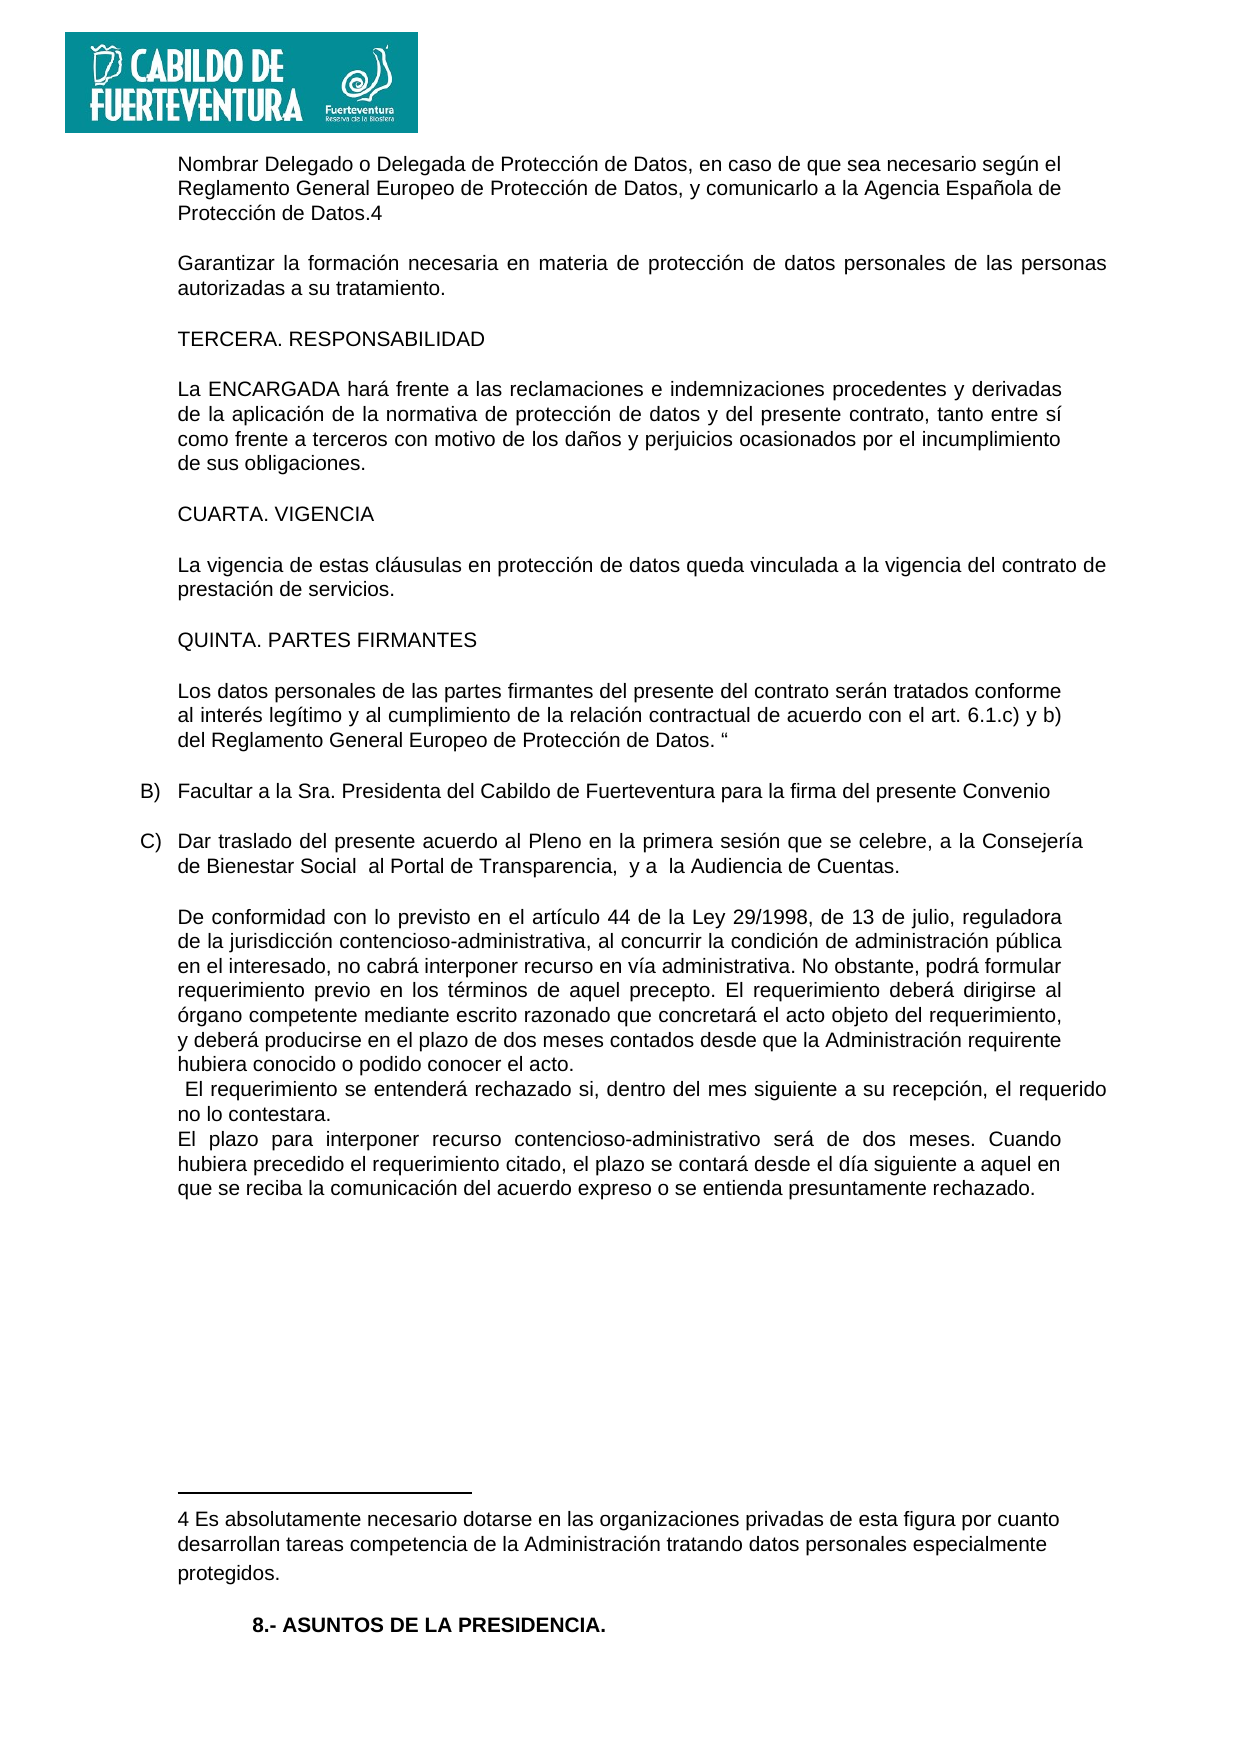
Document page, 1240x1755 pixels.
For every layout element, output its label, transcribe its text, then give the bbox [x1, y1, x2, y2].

picture [65, 32, 418, 133]
text Los datos personales de las partes firmantes del presente del contrato serán tratados conforme al interés legítimo y al cumplimiento de la relación contractual de acuerdo con el art. 6.1.c) y b) del Reglamento General Europeo de Protección de Datos. “ [177, 678, 1063, 752]
text El plazo para interponer recurso contencioso-administrativo será de dos meses. Cuando hubiera precedido el requerimiento citado, el plazo se contará desde el día siguiente a aquel en que se reciba la comunicación del acuerdo expreso o se entienda presuntamente rechazado. [177, 1127, 1063, 1200]
list Dar traslado del presente acuerdo al Pleno en la primera sesión que se celebre, a la Consejería de Bienestar Social al Portal de Transparencia, y a la Audiencia de Cuentas. [140, 829, 1085, 878]
text Nombrar Delegado o Delegada de Protección de Datos, en caso de que sea necesario según el Reglamento General Europeo de Protección de Datos, y comunicarlo a la Agencia Española de Protección de Datos.4 [177, 151, 1063, 224]
text QUINTA. PARTES FIRMANTES [177, 628, 932, 652]
text De conformidad con lo previsto en el artículo 44 de la Ley 29/1998, de 13 de julio, reguladora de la jurisdicción contencioso-administrativa, al concurrir la condición de administración pública en el interesado, no cabrá interponer recurso en vía administrativa. No obstante, podrá formular requerimiento previo en los términos de aquel precepto. El requerimiento deberá dirigirse al órgano competente mediante escrito razonado que concretará el acto objeto del requerimiento, y deberá producirse en el plazo de dos meses contados desde que la Administración requirente hubiera conocido o podido conocer el acto. [177, 904, 1063, 1076]
text La ENCARGADA hará frente a las reclamaciones e indemnizaciones procedentes y derivadas de la aplicación de la normativa de protección de datos y del presente contrato, tanto entre sí como frente a terceros con motivo de los daños y perjuicios ocasionados por el incumplimiento de sus obligaciones. [177, 377, 1063, 475]
text TERCERA. RESPONSABILIDAD [177, 327, 932, 351]
text Garantizar la formación necesaria en materia de protección de datos personales de las personas autorizadas a su tratamiento. [177, 251, 1108, 300]
list Facultar a la Sra. Presidenta del Cabildo de Fuerteventura para la firma del presente Convenio [140, 778, 1085, 802]
text 4 Es absolutamente necesario dotarse en las organizaciones privadas de esta figura por cuanto desarrollan tareas competencia de la Administración tratando datos personales especialmente protegidos. [177, 1507, 1108, 1586]
text 8.- ASUNTOS DE LA PRESIDENCIA. [252, 1613, 1108, 1637]
text La vigencia de estas cláusulas en protección de datos queda vinculada a la vigencia del contrato de prestación de servicios. [177, 552, 1108, 601]
text El requerimiento se entenderá rechazado si, dentro del mes siguiente a su recepción, el requerido no lo contestara. [177, 1077, 1108, 1126]
text CUARTA. VIGENCIA [177, 502, 932, 526]
